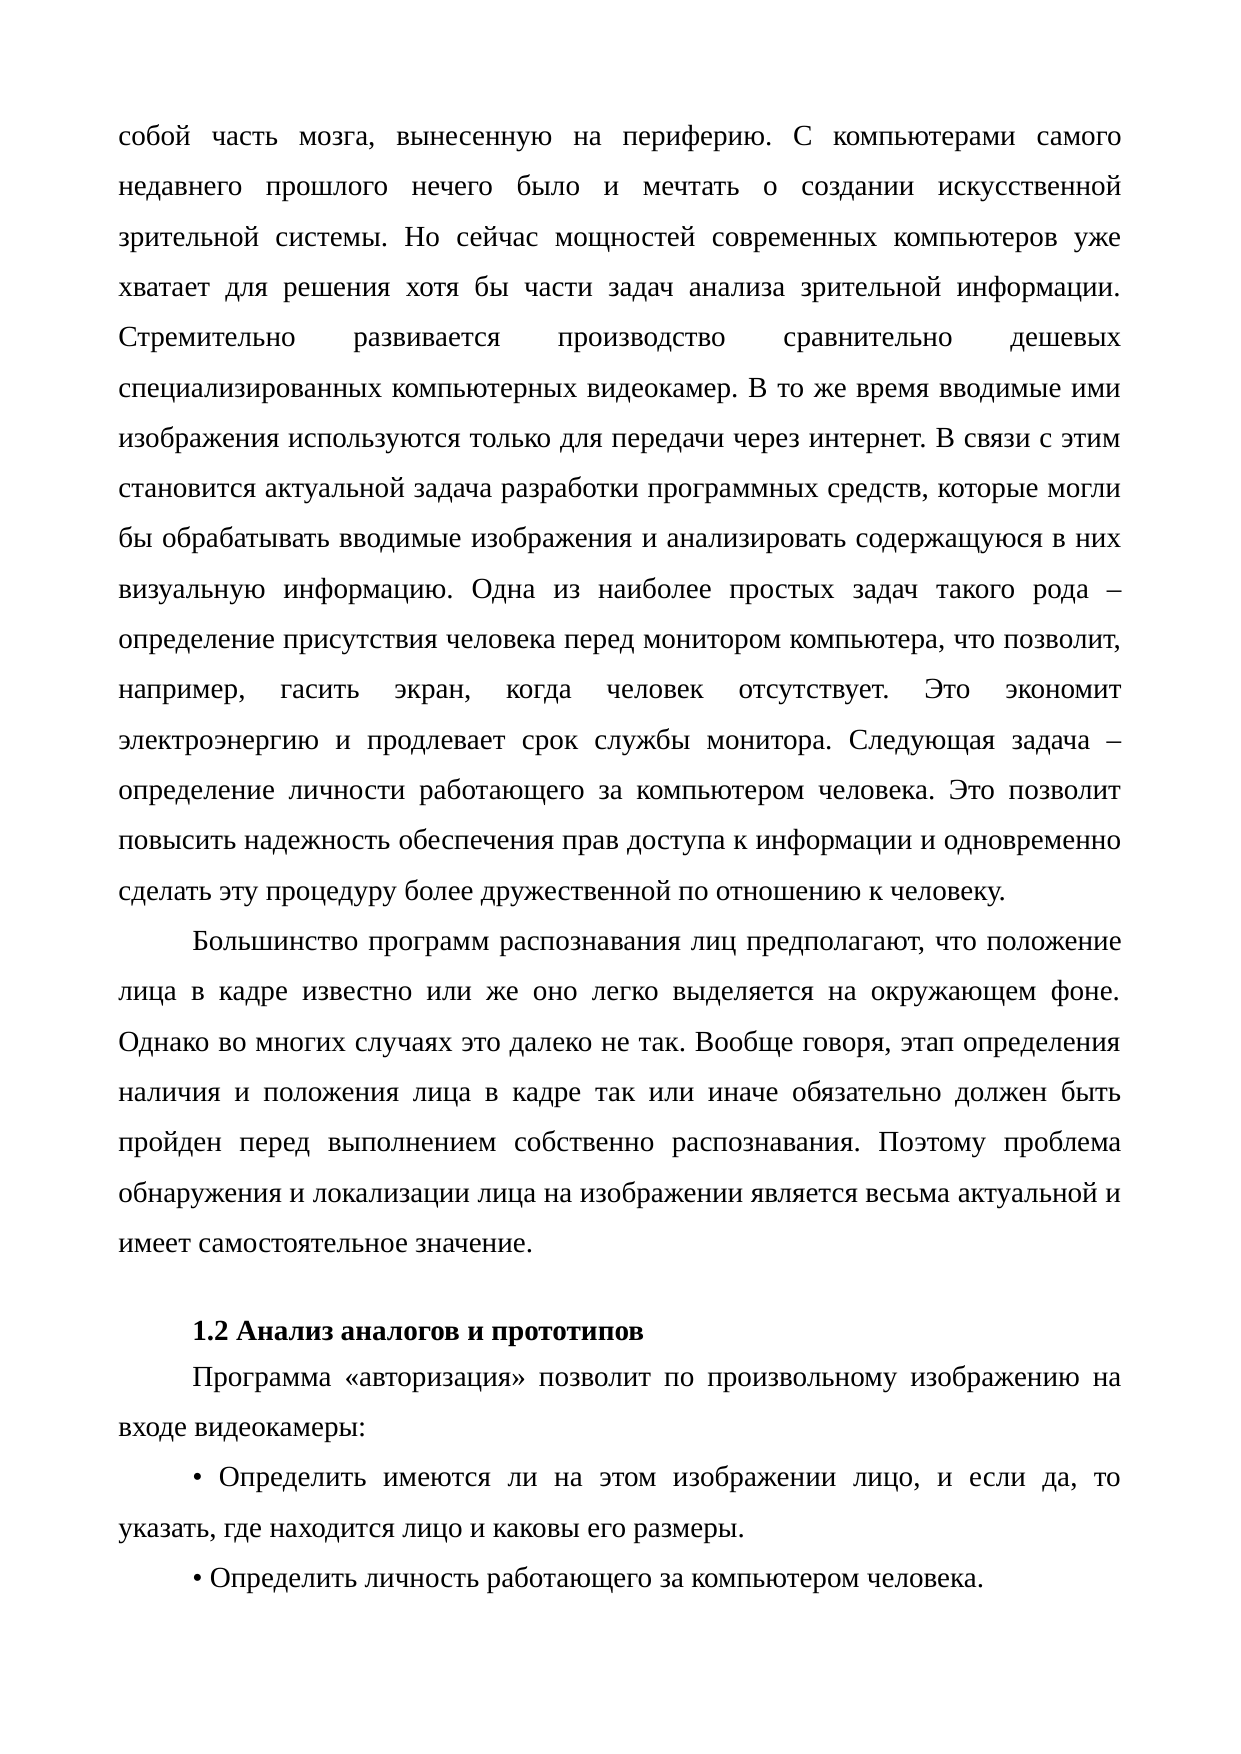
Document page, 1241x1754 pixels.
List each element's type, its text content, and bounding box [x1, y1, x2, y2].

text • Определить имеются ли на этом изображении лицо, и если да, то указать, где находится лицо и каковы его размеры. [118, 1459, 1122, 1543]
text • Определить личность работающего за компьютером человека. [118, 1560, 1122, 1594]
text Большинство программ распознавания лиц предполагают, что положение лица в кадре известно или же оно легко выделяется на окружающем фоне. Однако во многих случаях это далеко не так. Вообще говоря, этап определения наличия и положения лица в кадре так или иначе обязательно должен быть пройден перед выполнением собственно распознавания. Поэтому проблема обнаружения и локализации лица на изображении является весьма актуальной и имеет самостоятельное значение. [118, 923, 1122, 1258]
text собой часть мозга, вынесенную на периферию. С компьютерами самого недавнего прошлого нечего было и мечтать о создании искусственной зрительной системы. Но сейчас мощностей современных компьютеров уже хватает для решения хотя бы части задач анализа зрительной информации. Стремительно развивается производство сравнительно дешевых специализированных компьютерных видеокамер. В то же время вводимые ими изображения используются только для передачи через интернет. В связи с этим становится актуальной задача разработки программных средств, которые могли бы обрабатывать вводимые изображения и анализировать содержащуюся в них визуальную информацию. Одна из наиболее простых задач такого рода – определение присутствия человека перед монитором компьютера, что позволит, например, гасить экран, когда человек отсутствует. Это экономит электроэнергию и продлевает срок службы монитора. Следующая задача – определение личности работающего за компьютером человека. Это позволит повысить надежность обеспечения прав доступа к информации и одновременно сделать эту процедуру более дружественной по отношению к человеку. [118, 118, 1122, 906]
subtitle 1.2 Анализ аналогов и прототипов [118, 1313, 1122, 1346]
text Программа «авторизация» позволит по произвольному изображению на входе видеокамеры: [118, 1359, 1122, 1443]
